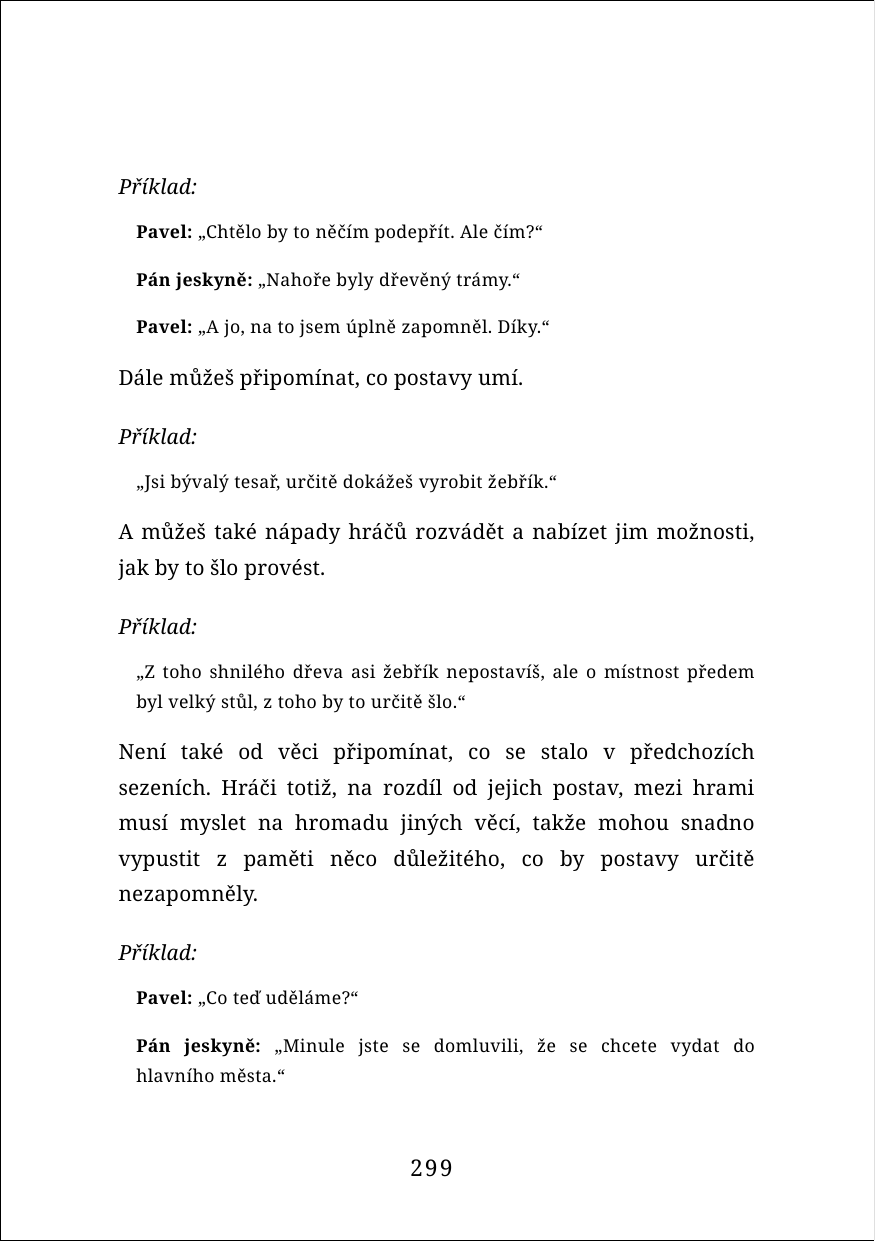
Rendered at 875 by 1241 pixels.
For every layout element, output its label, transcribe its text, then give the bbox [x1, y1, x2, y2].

text Příklad: [118, 612, 756, 640]
text Pavel: „A jo, na to jsem úplně zapomněl. Díky.“ [136, 315, 756, 339]
text Příklad: [118, 172, 756, 200]
text „Z toho shnilého dřeva asi žebřík nepostavíš, ale o místnost předem byl velký stůl, z toho by to určitě šlo.“ [136, 659, 756, 713]
text Pán jeskyně: „Nahoře byly dřevěný trámy.“ [136, 267, 756, 291]
text Pavel: „Chtělo by to něčím podepřít. Ale čím?“ [136, 219, 756, 243]
text „Jsi bývalý tesař, určitě dokážeš vyrobit žebřík.“ [136, 469, 756, 493]
text Příklad: [118, 422, 756, 450]
text Pavel: „Co teď uděláme?“ [136, 986, 756, 1010]
text A můžeš také nápady hráčů rozvádět a nabízet jim možnosti, jak by to šlo provést. [118, 517, 756, 581]
text Dále můžeš připomínat, co postavy umí. [118, 363, 756, 391]
text Pán jeskyně: „Minule jste se domluvili, že se chcete vydat do hlavního města.“ [136, 1034, 756, 1088]
text Příklad: [118, 938, 756, 967]
text Není také od věci připomínat, co se stalo v předchozích sezeních. Hráči totiž, na rozdíl od jejich postav, mezi hrami musí myslet na hromadu jiných věcí, takže mohou snadno vypustit z paměti něco důležitého, co by postavy určitě nezapomněly. [118, 737, 756, 908]
